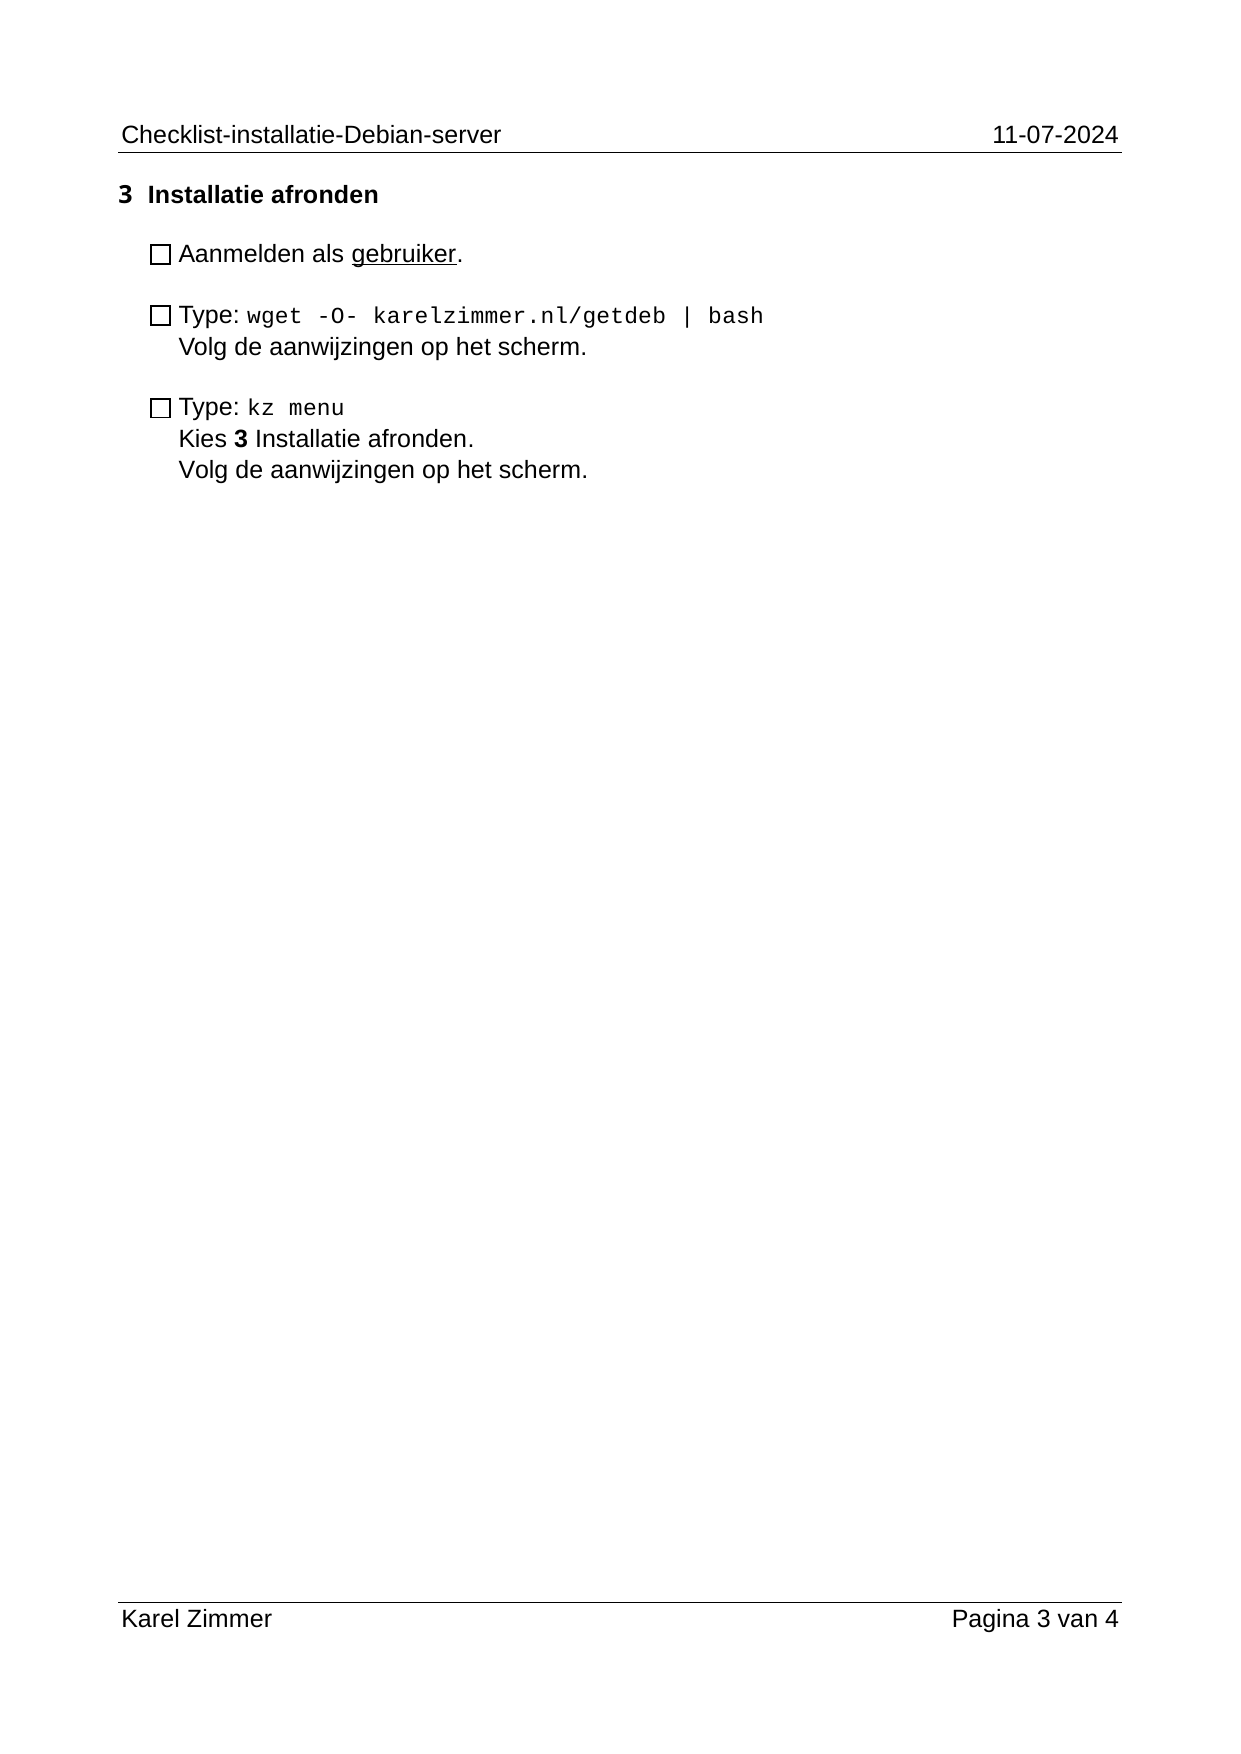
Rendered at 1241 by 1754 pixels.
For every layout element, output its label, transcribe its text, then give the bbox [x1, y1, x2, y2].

table_cell [177, 362, 1122, 392]
table_cell Type: kz menu [177, 392, 1122, 424]
table_cell [118, 424, 142, 454]
table_cell [142, 392, 177, 424]
table_cell Kies 3 Installatie afronden. [177, 424, 1122, 454]
table_cell [118, 332, 142, 362]
table_cell [142, 362, 177, 392]
table_header [142, 239, 177, 269]
table_cell [118, 392, 142, 424]
table_cell [142, 454, 177, 485]
table_cell [142, 424, 177, 454]
table_cell [118, 300, 142, 332]
table_cell [118, 269, 142, 300]
table_cell [177, 269, 1122, 300]
table_cell [118, 454, 142, 485]
table_cell [142, 332, 177, 362]
list Installatie afronden [118, 177, 1122, 211]
table_cell [118, 362, 142, 392]
table_cell Type: wget -O- karelzimmer.nl/getdeb | bash [177, 300, 1122, 332]
table_header [118, 239, 142, 269]
table_header Aanmelden als gebruiker. [177, 239, 1122, 269]
table_cell [142, 269, 177, 300]
table_cell [142, 300, 177, 332]
table_cell Volg de aanwijzingen op het scherm. [177, 332, 1122, 362]
table_cell Volg de aanwijzingen op het scherm. [177, 454, 1122, 485]
